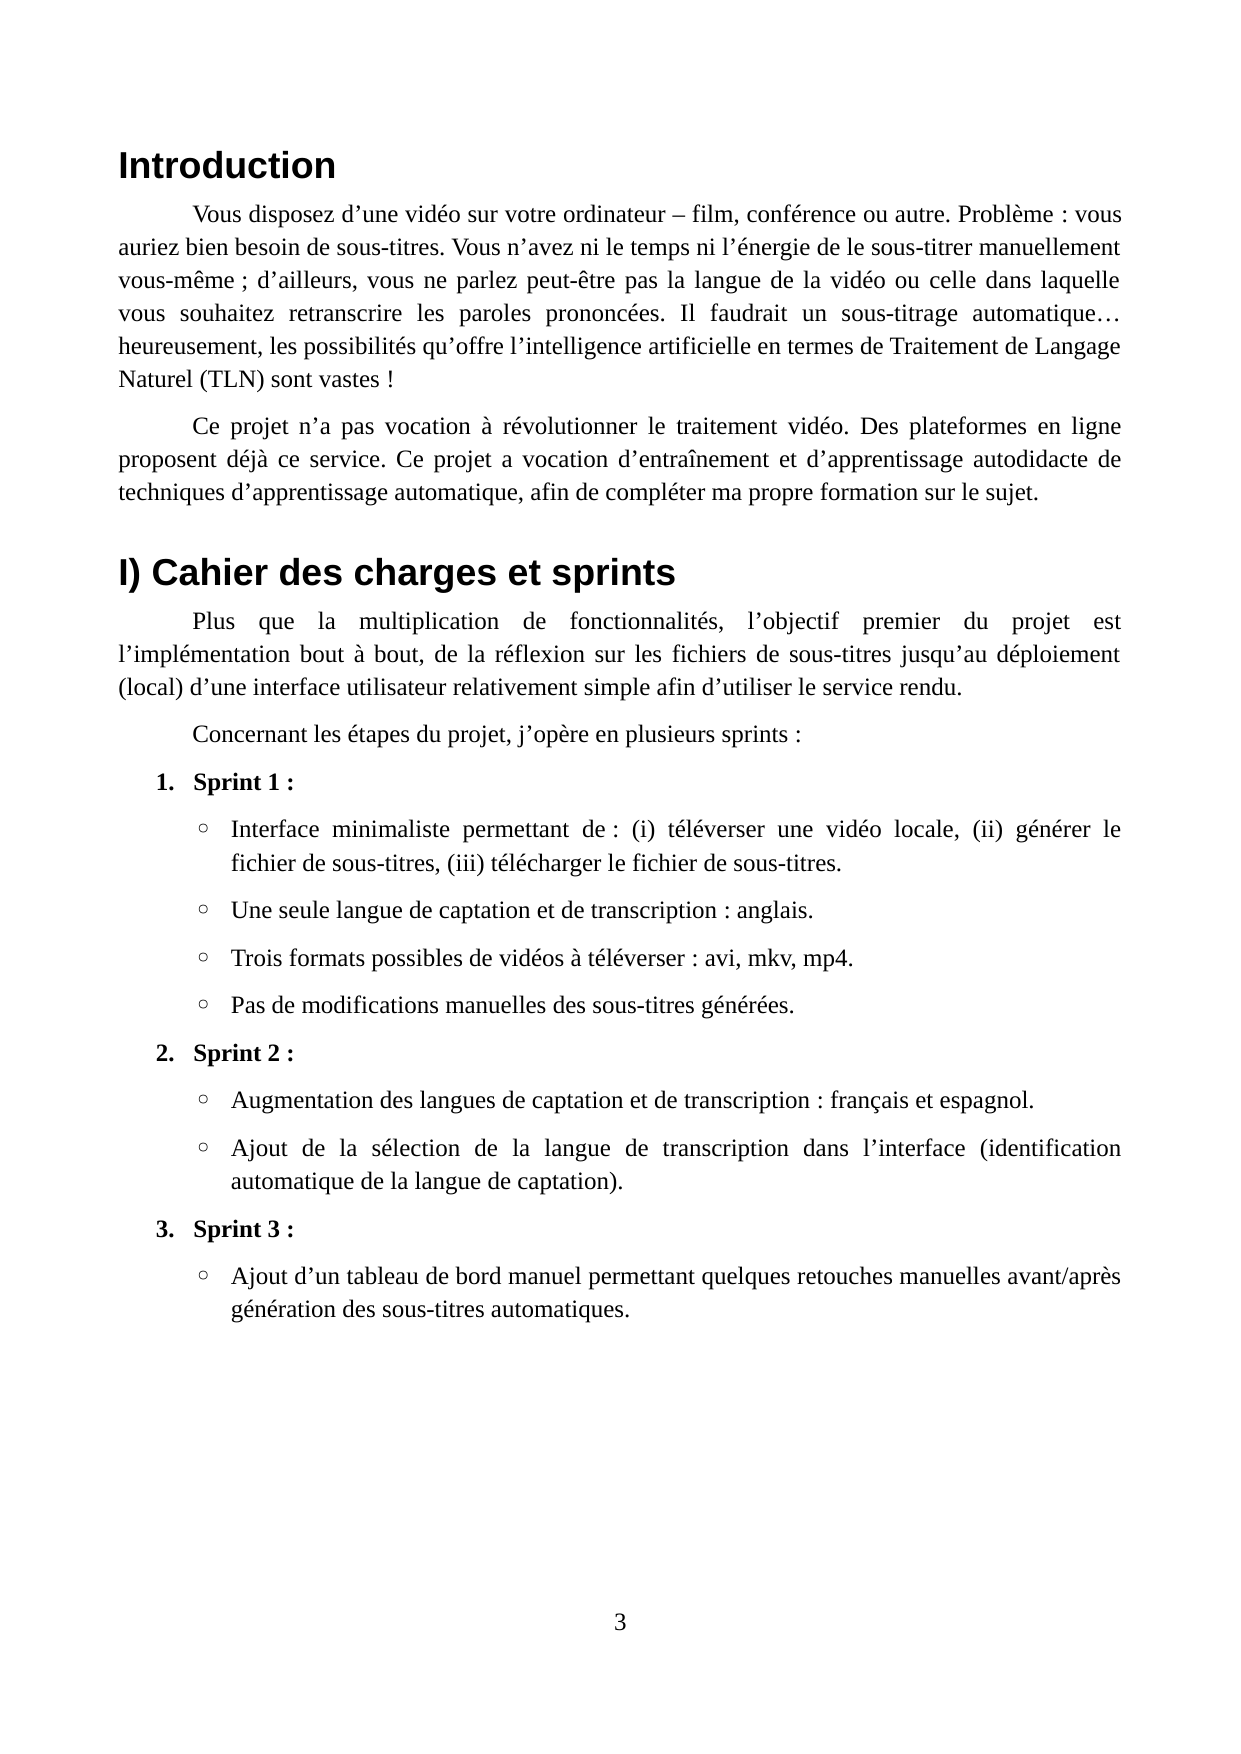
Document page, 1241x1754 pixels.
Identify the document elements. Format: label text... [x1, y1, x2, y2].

list Une seule langue de captation et de transcription : anglais. [193, 895, 1122, 924]
text Ce projet n’a pas vocation à révolutionner le traitement vidéo. Des plateformes en ligne proposent déjà ce service. Ce projet a vocation d’entraînement et d’apprentissage autodidacte de techniques d’apprentissage automatique, afin de compléter ma propre formation sur le sujet. [118, 411, 1122, 506]
list Ajout d’un tableau de bord manuel permettant quelques retouches manuelles avant/après génération des sous-titres automatiques. [193, 1261, 1122, 1323]
subtitle I) Cahier des charges et sprints [118, 550, 1122, 593]
text Vous disposez d’une vidéo sur votre ordinateur – film, conférence ou autre. Problème : vous auriez bien besoin de sous-titres. Vous n’avez ni le temps ni l’énergie de le sous-titrer manuellement vous-même ; d’ailleurs, vous ne parlez peut-être pas la langue de la vidéo ou celle dans laquelle vous souhaitez retranscrire les paroles prononcées. Il faudrait un sous-titrage automatique… heureusement, les possibilités qu’offre l’intelligence artificielle en termes de Traitement de Langage Naturel (TLN) sont vastes ! [118, 199, 1122, 393]
list Sprint 2 : [156, 1038, 1122, 1067]
list Sprint 3 : [156, 1214, 1122, 1243]
list Trois formats possibles de vidéos à téléverser : avi, mkv, mp4. [193, 943, 1122, 972]
subtitle Introduction [118, 143, 1122, 186]
list Ajout de la sélection de la langue de transcription dans l’interface (identification automatique de la langue de captation). [193, 1133, 1122, 1195]
list Sprint 1 : [156, 767, 1122, 796]
list Pas de modifications manuelles des sous-titres générées. [193, 990, 1122, 1019]
list Augmentation des langues de captation et de transcription : français et espagnol. [193, 1086, 1122, 1114]
text Concernant les étapes du projet, j’opère en plusieurs sprints : [118, 719, 1122, 748]
list Interface minimaliste permettant de : (i) téléverser une vidéo locale, (ii) générer le fichier de sous-titres, (iii) télécharger le fichier de sous-titres. [193, 814, 1122, 876]
text Plus que la multiplication de fonctionnalités, l’objectif premier du projet est l’implémentation bout à bout, de la réflexion sur les fichiers de sous-titres jusqu’au déploiement (local) d’une interface utilisateur relativement simple afin d’utiliser le service rendu. [118, 606, 1122, 701]
